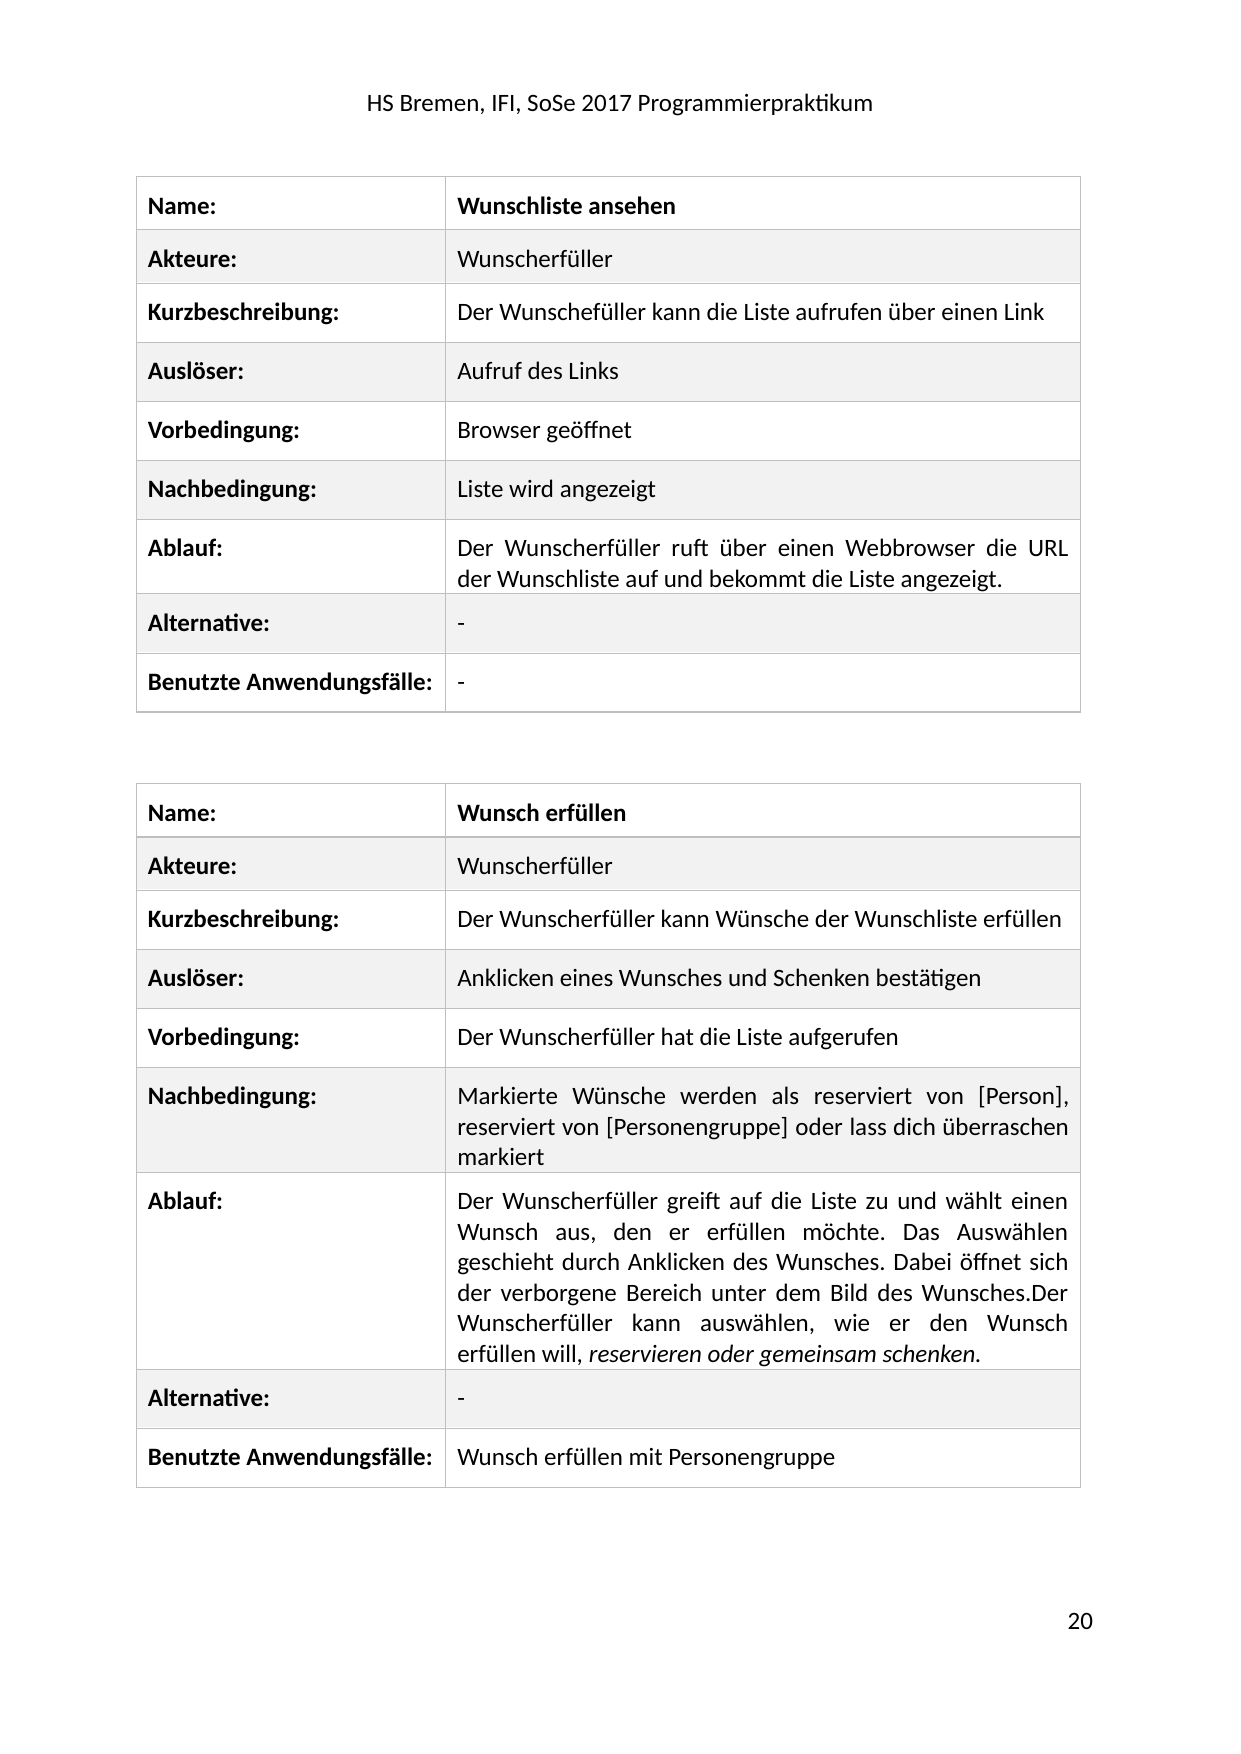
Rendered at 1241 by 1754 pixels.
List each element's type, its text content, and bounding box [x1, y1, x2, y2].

table_header Wunsch erfüllen [446, 784, 1080, 836]
table_cell Der Wunscherfüller ruft über einen Webbrowser die URL der Wunschliste auf und bekommt die Liste angezeigt. [446, 520, 1080, 593]
table_cell Auslöser: [137, 343, 445, 401]
table_cell Alternative: [137, 594, 445, 652]
table_cell - [446, 1370, 1080, 1427]
table_cell Anklicken eines Wunsches und Schenken bestätigen [446, 950, 1080, 1008]
table_cell Browser geöffnet [446, 402, 1080, 460]
table_cell Nachbedingung: [137, 461, 445, 519]
table_cell Der Wunscherfüller greift auf die Liste zu und wählt einen Wunsch aus, den er erfüllen möchte. Das Auswählen geschieht durch Anklicken des Wunsches. Dabei öffnet sich der verborgene Bereich unter dem Bild des Wunsches.Der Wunscherfüller kann auswählen, wie er den Wunsch erfüllen will, reservieren oder gemeinsam schenken. [446, 1173, 1080, 1368]
table_header Name: [137, 177, 445, 229]
table_header Name: [137, 784, 445, 836]
table_cell Vorbedingung: [137, 1009, 445, 1067]
table_cell Ablauf: [137, 1173, 445, 1368]
table_cell Akteure: [137, 230, 445, 282]
table_cell Wunsch erfüllen mit Personengruppe [446, 1429, 1080, 1487]
table_cell Markierte Wünsche werden als reserviert von [Person], reserviert von [Personengruppe] oder lass dich überraschen markiert [446, 1068, 1080, 1172]
table_cell Auslöser: [137, 950, 445, 1008]
table_cell Ablauf: [137, 520, 445, 593]
table_cell Liste wird angezeigt [446, 461, 1080, 519]
table_cell Benutzte Anwendungsfälle: [137, 1429, 445, 1487]
table_cell Nachbedingung: [137, 1068, 445, 1172]
table_cell Aufruf des Links [446, 343, 1080, 401]
table_cell Akteure: [137, 838, 445, 889]
table_cell Kurzbeschreibung: [137, 284, 445, 342]
table_cell Der Wunscherfüller kann Wünsche der Wunschliste erfüllen [446, 891, 1080, 948]
table_cell Wunscherfüller [446, 230, 1080, 282]
table_cell Der Wunscherfüller hat die Liste aufgerufen [446, 1009, 1080, 1067]
table_cell Kurzbeschreibung: [137, 891, 445, 948]
table_cell Vorbedingung: [137, 402, 445, 460]
table_cell Der Wunschefüller kann die Liste aufrufen über einen Link [446, 284, 1080, 342]
table_cell Wunscherfüller [446, 838, 1080, 889]
table_cell - [446, 654, 1080, 711]
table_cell Benutzte Anwendungsfälle: [137, 654, 445, 711]
table_cell Alternative: [137, 1370, 445, 1427]
table_header Wunschliste ansehen [446, 177, 1080, 229]
table_cell - [446, 594, 1080, 652]
